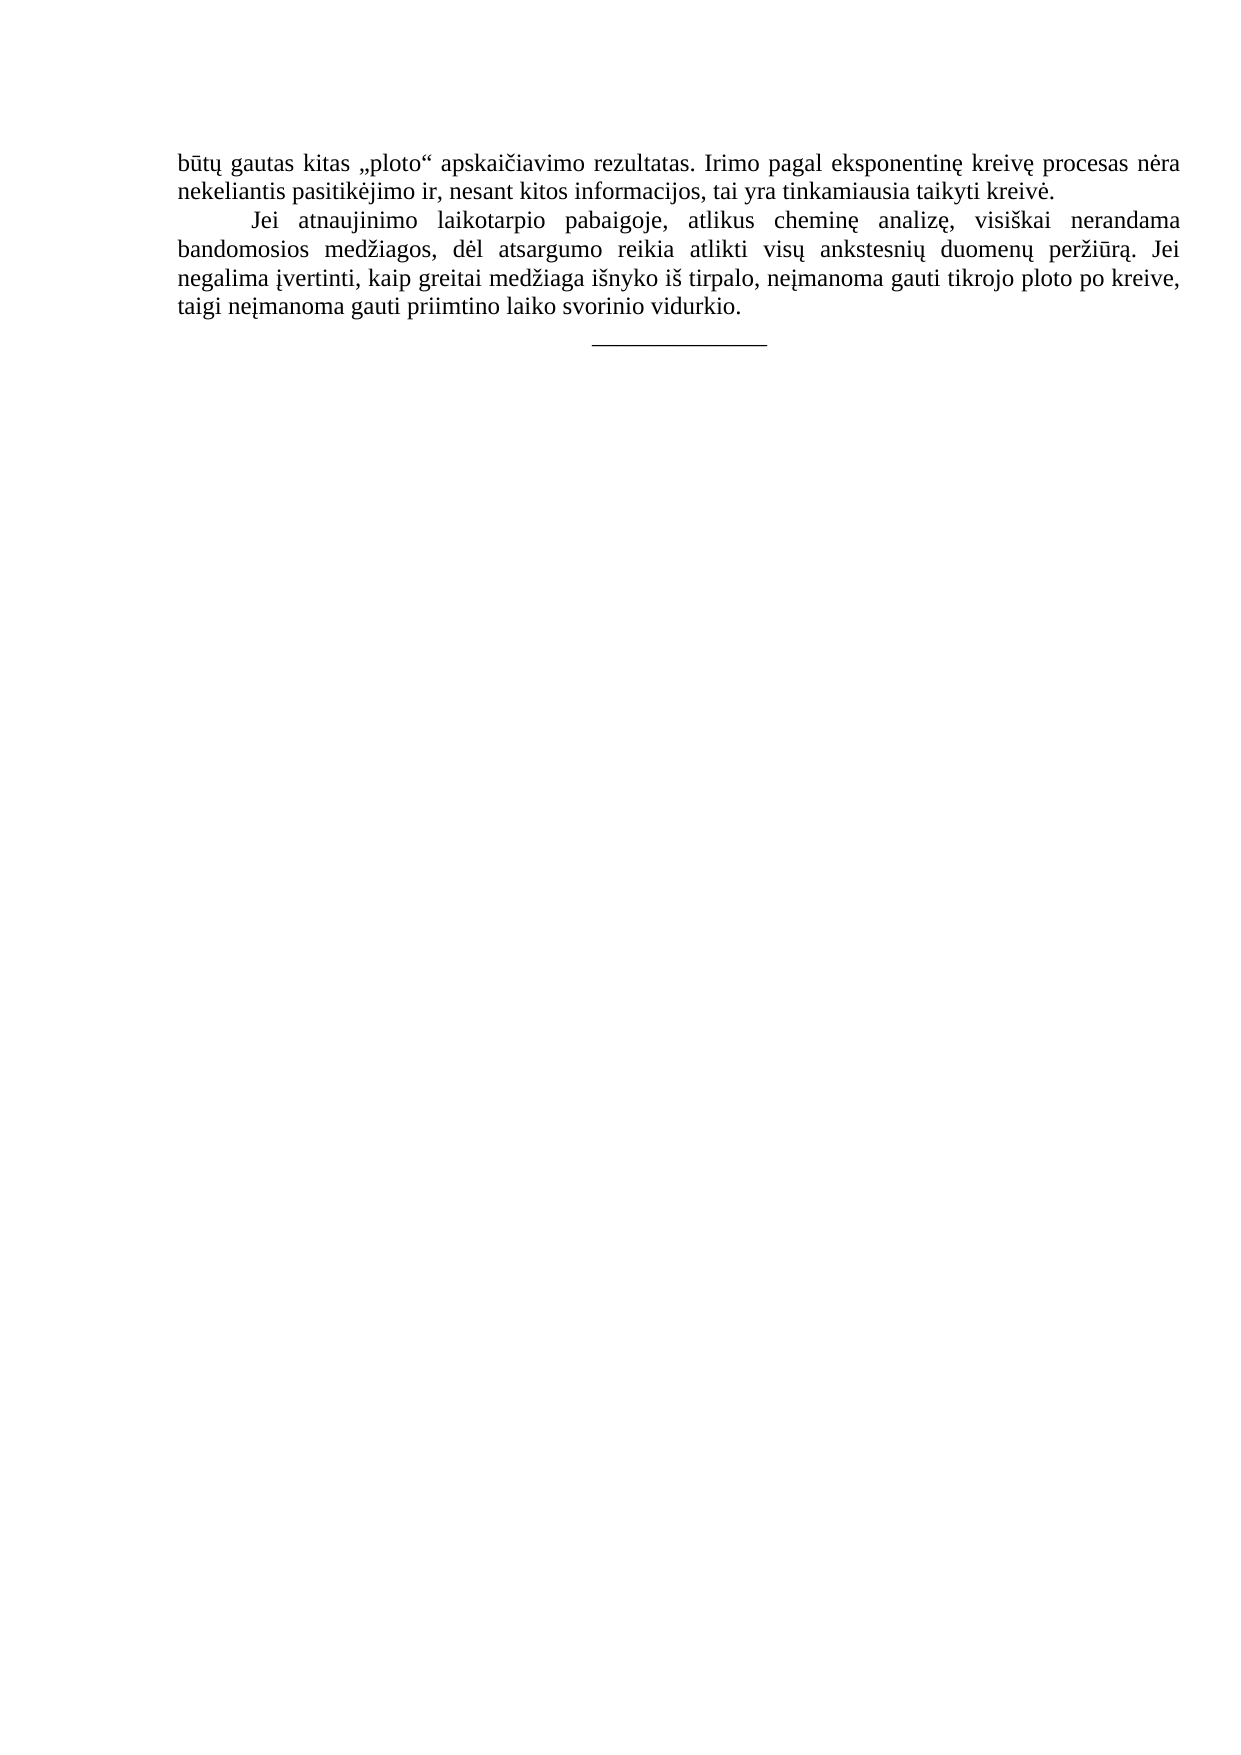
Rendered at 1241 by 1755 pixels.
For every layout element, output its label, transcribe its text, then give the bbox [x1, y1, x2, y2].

text būtų gautas kitas „ploto“ apskaičiavimo rezultatas. Irimo pagal eksponentinę kreivę procesas nėra nekeliantis pasitikėjimo ir, nesant kitos informacijos, tai yra tinkamiausia taikyti kreivė. [177, 148, 1181, 205]
text Jei atnaujinimo laikotarpio pabaigoje, atlikus cheminę analizę, visiškai nerandama bandomosios medžiagos, dėl atsargumo reikia atlikti visų ankstesnių duomenų peržiūrą. Jei negalima įvertinti, kaip greitai medžiaga išnyko iš tirpalo, neįmanoma gauti tikrojo ploto po kreive, taigi neįmanoma gauti priimtino laiko svorinio vidurkio. [177, 205, 1181, 320]
text ______________ [177, 320, 1181, 349]
